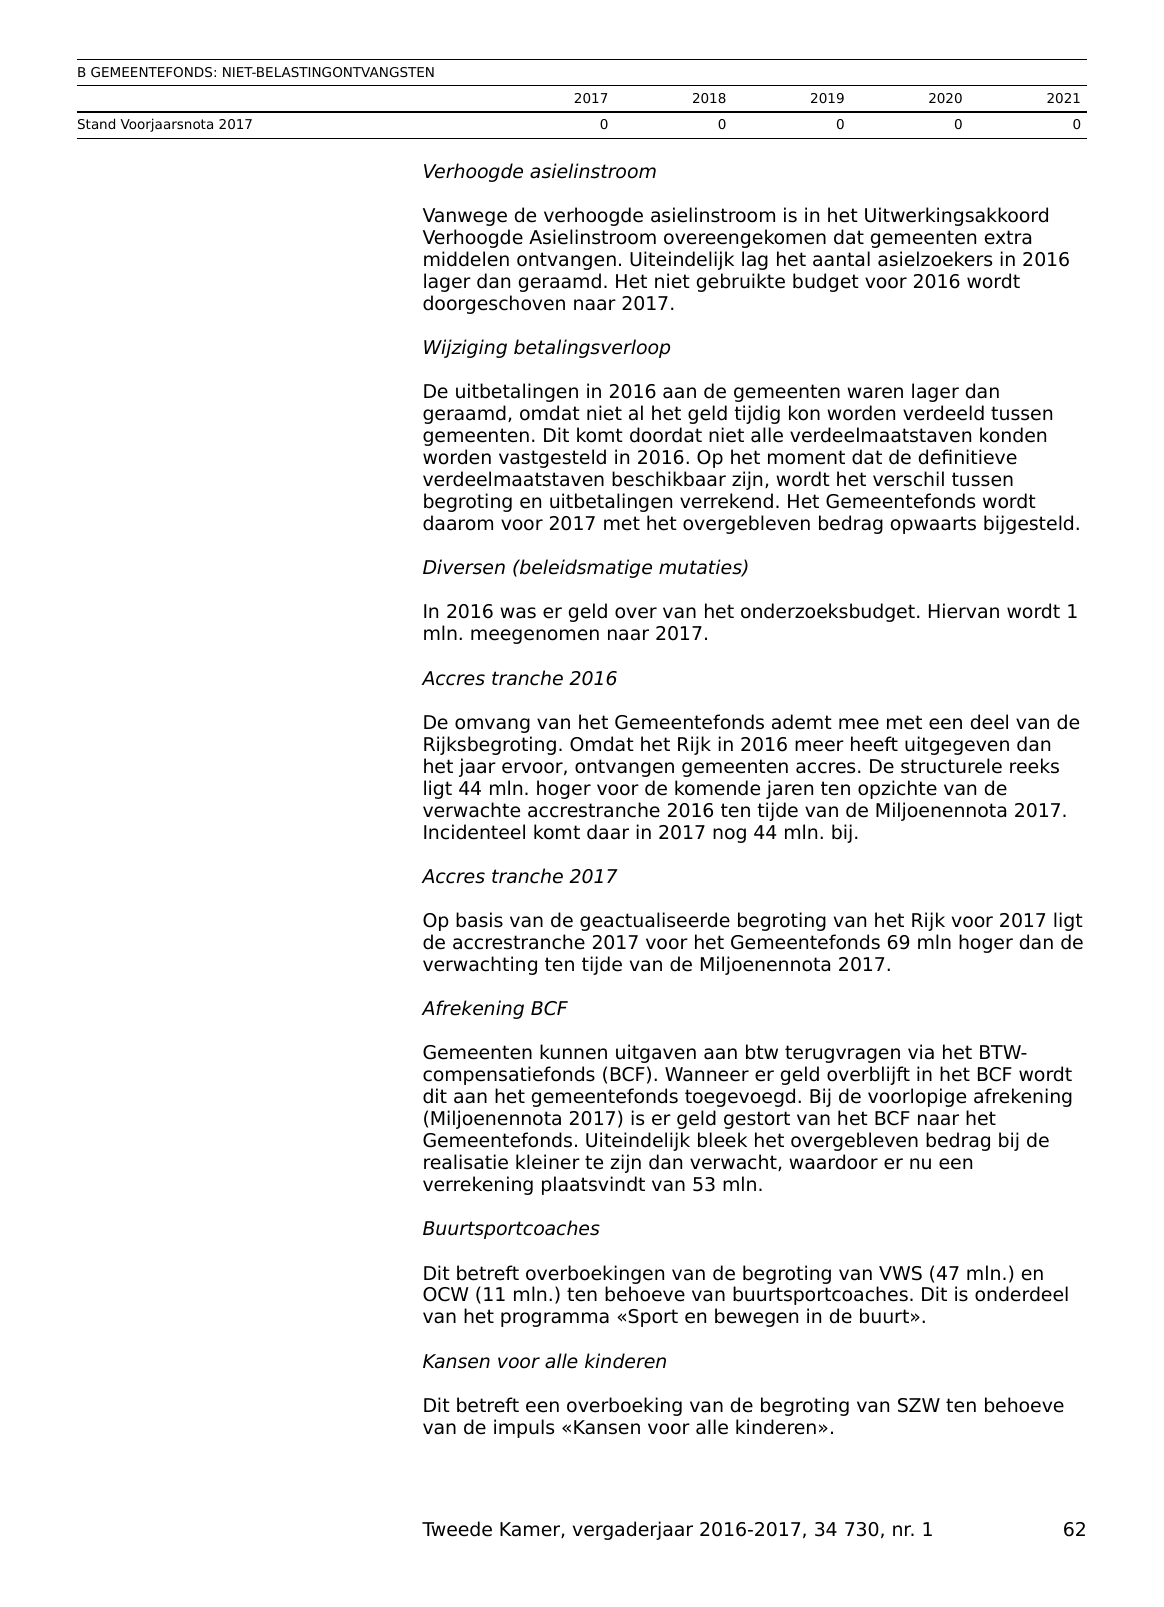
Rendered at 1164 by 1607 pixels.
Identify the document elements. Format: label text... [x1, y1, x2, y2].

subtitle Buurtsportcoaches [422, 1218, 1087, 1240]
table_cell 0 [969, 113, 1087, 137]
table_cell 0 [850, 113, 968, 137]
table_header B GEMEENTEFONDS: NIET-BELASTINGONTVANGSTEN [77, 60, 1087, 85]
table_cell 2021 [969, 86, 1087, 111]
subtitle Verhoogde asielinstroom [422, 161, 1087, 183]
table_cell [77, 86, 496, 111]
table_cell 0 [496, 113, 614, 137]
text Dit betreft een overboeking van de begroting van SZW ten behoeve van de impuls «Kansen voor alle kinderen». [422, 1395, 1087, 1439]
table_cell 2018 [614, 86, 732, 111]
subtitle Kansen voor alle kinderen [422, 1351, 1087, 1372]
table_cell Stand Voorjaarsnota 2017 [77, 113, 496, 137]
subtitle Wijziging betalingsverloop [422, 337, 1087, 359]
subtitle Diversen (beleidsmatige mutaties) [422, 557, 1087, 579]
text Gemeenten kunnen uitgaven aan btw terugvragen via het BTW-compensatiefonds (BCF). Wanneer er geld overblijft in het BCF wordt dit aan het gemeentefonds toegevoegd. Bij de voorlopige afrekening (Miljoenennota 2017) is er geld gestort van het BCF naar het Gemeentefonds. Uiteindelijk bleek het overgebleven bedrag bij de realisatie kleiner te zijn dan verwacht, waardoor er nu een verrekening plaatsvindt van 53 mln. [422, 1042, 1087, 1196]
text Op basis van de geactualiseerde begroting van het Rijk voor 2017 ligt de accrestranche 2017 voor het Gemeentefonds 69 mln hoger dan de verwachting ten tijde van de Miljoenennota 2017. [422, 910, 1087, 976]
text In 2016 was er geld over van het onderzoeksbudget. Hiervan wordt 1 mln. meegenomen naar 2017. [422, 601, 1087, 645]
text De omvang van het Gemeentefonds ademt mee met een deel van de Rijksbegroting. Omdat het Rijk in 2016 meer heeft uitgegeven dan het jaar ervoor, ontvangen gemeenten accres. De structurele reeks ligt 44 mln. hoger voor de komende jaren ten opzichte van de verwachte accrestranche 2016 ten tijde van de Miljoenennota 2017. Incidenteel komt daar in 2017 nog 44 mln. bij. [422, 712, 1087, 843]
text De uitbetalingen in 2016 aan de gemeenten waren lager dan geraamd, omdat niet al het geld tijdig kon worden verdeeld tussen gemeenten. Dit komt doordat niet alle verdeelmaatstaven konden worden vastgesteld in 2016. Op het moment dat de definitieve verdeelmaatstaven beschikbaar zijn, wordt het verschil tussen begroting en uitbetalingen verrekend. Het Gemeentefonds wordt daarom voor 2017 met het overgebleven bedrag opwaarts bijgesteld. [422, 381, 1087, 535]
text Vanwege de verhoogde asielinstroom is in het Uitwerkingsakkoord Verhoogde Asielinstroom overeengekomen dat gemeenten extra middelen ontvangen. Uiteindelijk lag het aantal asielzoekers in 2016 lager dan geraamd. Het niet gebruikte budget voor 2016 wordt doorgeschoven naar 2017. [422, 205, 1087, 315]
table_cell 2019 [732, 86, 850, 111]
subtitle Accres tranche 2016 [422, 667, 1087, 689]
table_cell 2017 [496, 86, 614, 111]
text Dit betreft overboekingen van de begroting van VWS (47 mln.) en OCW (11 mln.) ten behoeve van buurtsportcoaches. Dit is onderdeel van het programma «Sport en bewegen in de buurt». [422, 1262, 1087, 1328]
subtitle Afrekening BCF [422, 998, 1087, 1020]
table_cell 0 [732, 113, 850, 137]
table_cell 2020 [850, 86, 968, 111]
subtitle Accres tranche 2017 [422, 866, 1087, 888]
table_cell 0 [614, 113, 732, 137]
